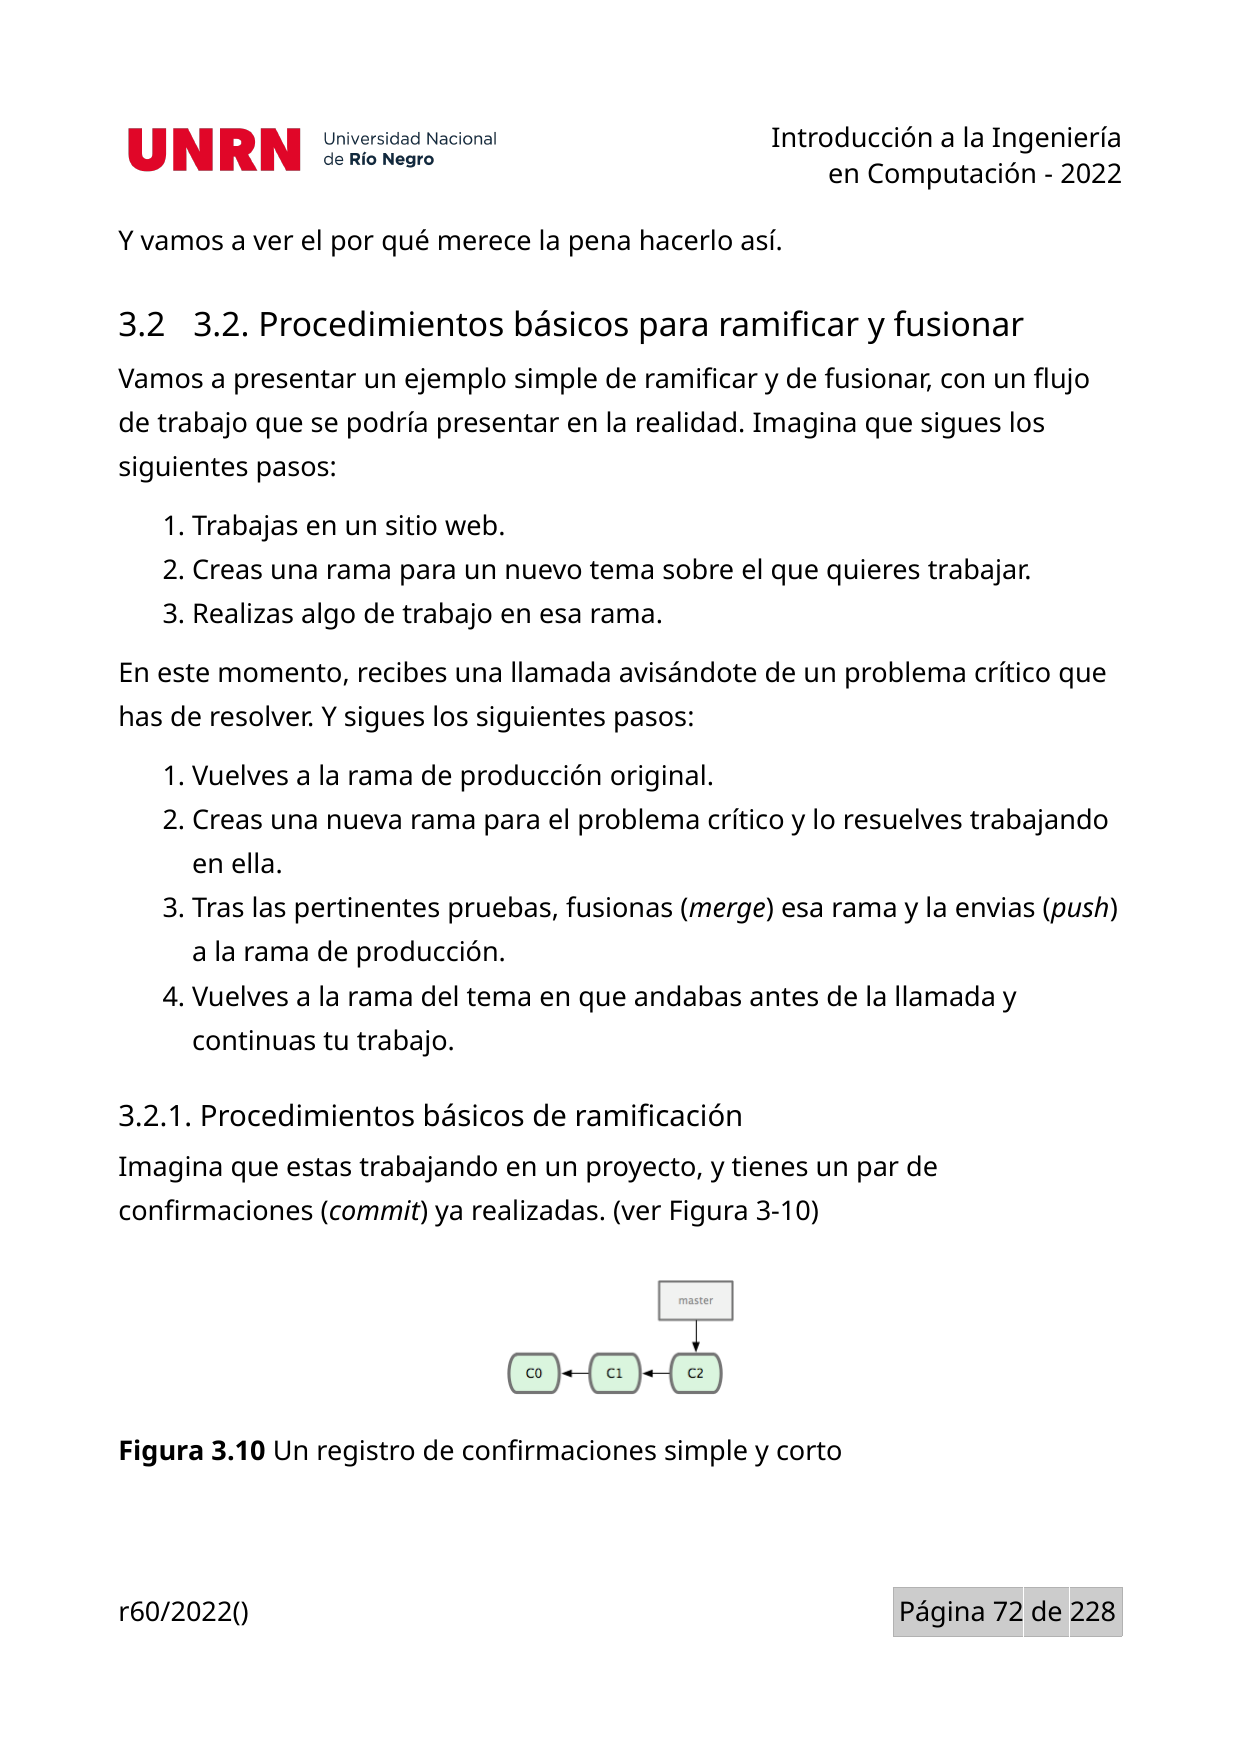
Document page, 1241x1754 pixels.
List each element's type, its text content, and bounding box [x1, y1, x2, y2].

subtitle 3.2.1. Procedimientos básicos de ramificación [118, 1094, 1122, 1134]
list Creas una nueva rama para el problema crítico y lo resuelves trabajando en ella. [162, 800, 1122, 881]
list Realizas algo de trabajo en esa rama. [162, 594, 1122, 631]
picture [118, 118, 505, 180]
text En este momento, recibes una llamada avisándote de un problema crítico que has de resolver. Y sigues los siguientes pasos: [118, 653, 1122, 734]
list Creas una rama para un nuevo tema sobre el que quieres trabajar. [162, 550, 1122, 587]
list Vuelves a la rama del tema en que andabas antes de la llamada y continuas tu trabajo. [162, 977, 1122, 1058]
list Trabajas en un sitio web. [162, 506, 1122, 543]
text Vamos a presentar un ejemplo simple de ramificar y de fusionar, con un flujo de trabajo que se podría presentar en la realidad. Imagina que sigues los siguientes pasos: [118, 359, 1122, 484]
text Figura 3.10 Un registro de confirmaciones simple y corto [118, 1250, 1122, 1468]
list Vuelves a la rama de producción original. [162, 756, 1122, 793]
text Y vamos a ver el por qué merece la pena hacerlo así. [118, 221, 1122, 258]
picture [505, 1279, 735, 1395]
list Tras las pertinentes pruebas, fusionas (merge) esa rama y la envias (push) a la rama de producción. [162, 889, 1122, 970]
text Imagina que estas trabajando en un proyecto, y tienes un par de confirmaciones (commit) ya realizadas. (ver Figura 3-10) [118, 1147, 1122, 1228]
subtitle 3.2. Procedimientos básicos para ramificar y fusionar [118, 301, 1122, 347]
